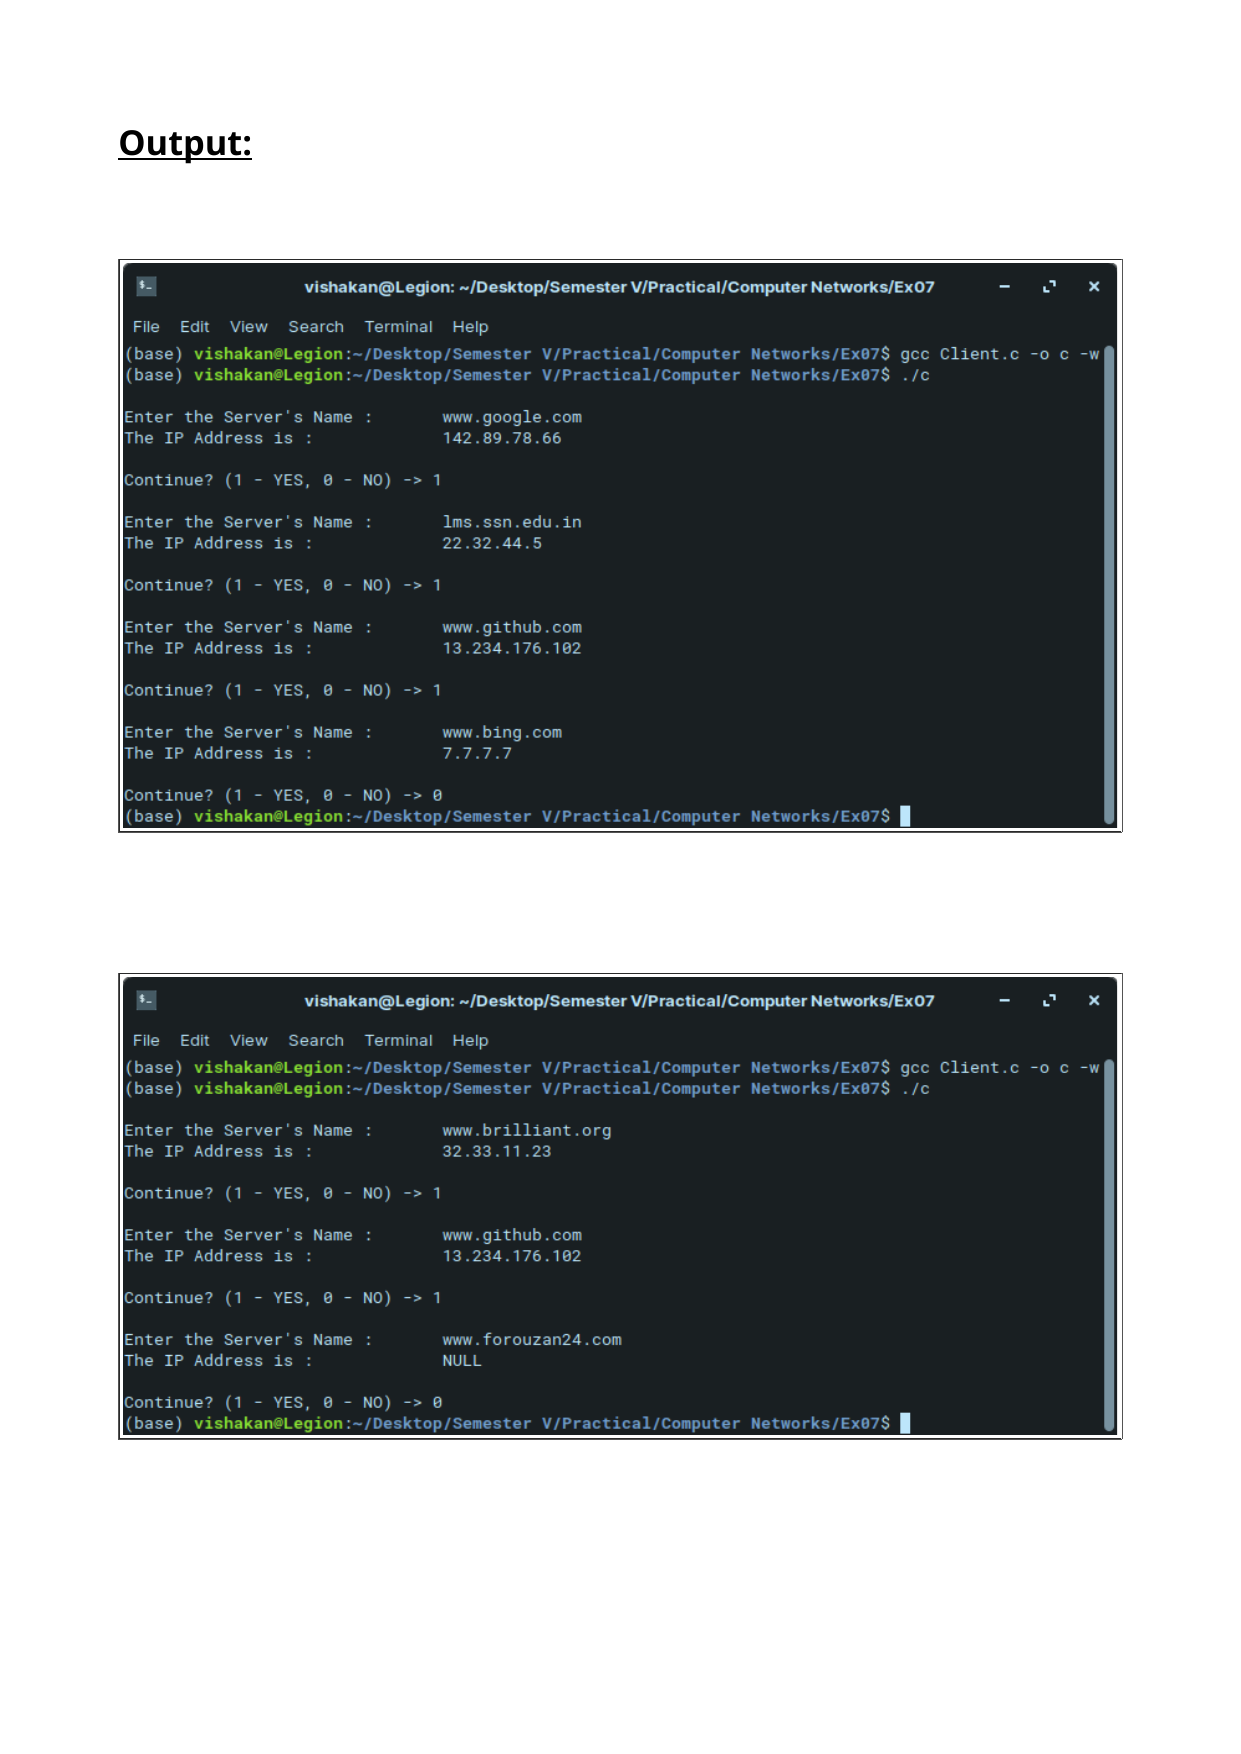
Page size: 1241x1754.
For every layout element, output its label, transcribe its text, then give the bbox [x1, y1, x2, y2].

picture [123, 263, 1118, 828]
text Output: [118, 118, 1122, 165]
picture [123, 977, 1118, 1435]
